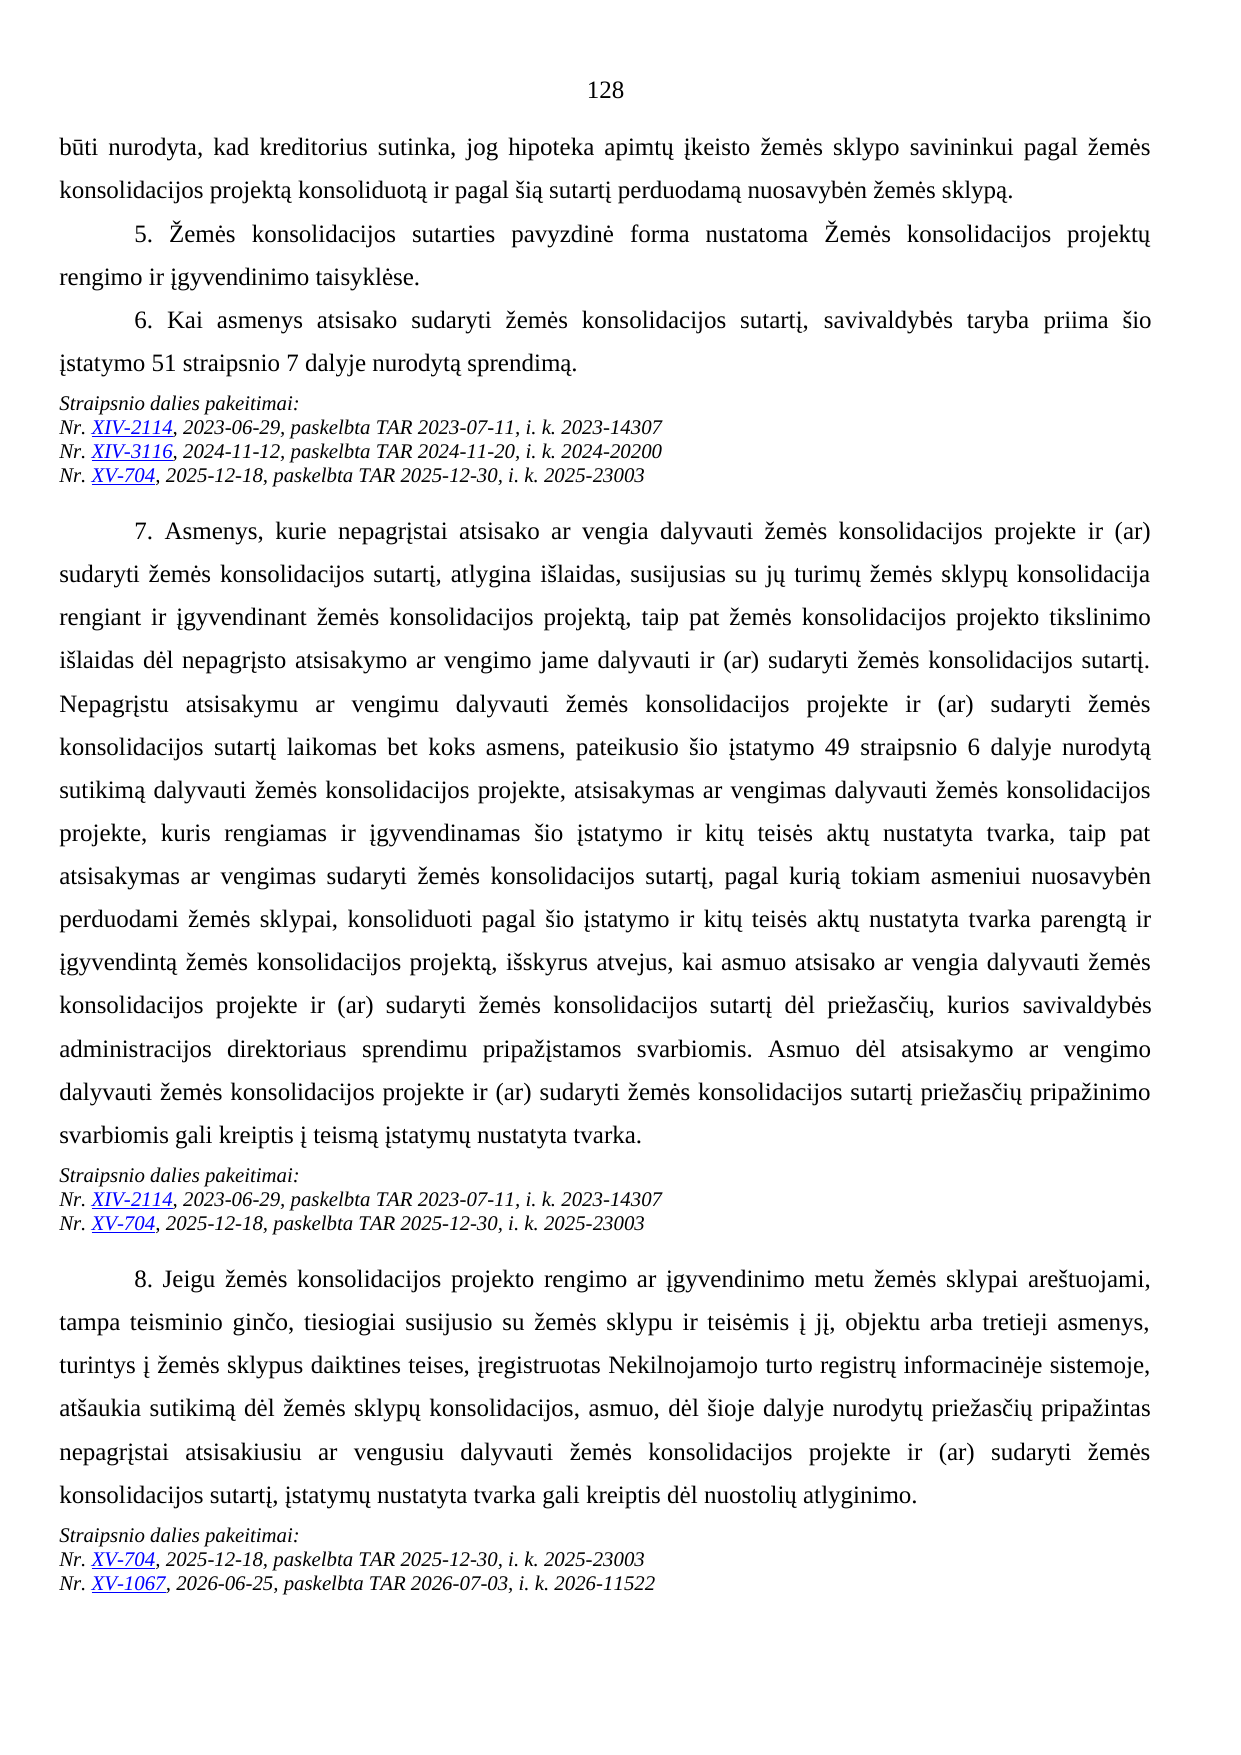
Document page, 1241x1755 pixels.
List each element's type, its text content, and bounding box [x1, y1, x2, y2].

text būti nurodyta, kad kreditorius sutinka, jog hipoteka apimtų įkeisto žemės sklypo savininkui pagal žemės konsolidacijos projektą konsoliduotą ir pagal šią sutartį perduodamą nuosavybėn žemės sklypą. [59, 132, 1152, 204]
text Nr. XV-704, 2025-12-18, paskelbta TAR 2025-12-30, i. k. 2025-23003 [59, 1211, 1152, 1235]
text 6. Kai asmenys atsisako sudaryti žemės konsolidacijos sutartį, savivaldybės taryba priima šio įstatymo 51 straipsnio 7 dalyje nurodytą sprendimą. [59, 305, 1152, 377]
text Nr. XV-704, 2025-12-18, paskelbta TAR 2025-12-30, i. k. 2025-23003 [59, 1547, 1152, 1571]
text Nr. XIV-3116, 2024-11-12, paskelbta TAR 2024-11-20, i. k. 2024-20200 [59, 439, 1152, 463]
text Straipsnio dalies pakeitimai: [59, 1523, 1152, 1547]
text 5. Žemės konsolidacijos sutarties pavyzdinė forma nustatoma Žemės konsolidacijos projektų rengimo ir įgyvendinimo taisyklėse. [59, 219, 1152, 291]
text 7. Asmenys, kurie nepagrįstai atsisako ar vengia dalyvauti žemės konsolidacijos projekte ir (ar) sudaryti žemės konsolidacijos sutartį, atlygina išlaidas, susijusias su jų turimų žemės sklypų konsolidacija rengiant ir įgyvendinant žemės konsolidacijos projektą, taip pat žemės konsolidacijos projekto tikslinimo išlaidas dėl nepagrįsto atsisakymo ar vengimo jame dalyvauti ir (ar) sudaryti žemės konsolidacijos sutartį. Nepagrįstu atsisakymu ar vengimu dalyvauti žemės konsolidacijos projekte ir (ar) sudaryti žemės konsolidacijos sutartį laikomas bet koks asmens, pateikusio šio įstatymo 49 straipsnio 6 dalyje nurodytą sutikimą dalyvauti žemės konsolidacijos projekte, atsisakymas ar vengimas dalyvauti žemės konsolidacijos projekte, kuris rengiamas ir įgyvendinamas šio įstatymo ir kitų teisės aktų nustatyta tvarka, taip pat atsisakymas ar vengimas sudaryti žemės konsolidacijos sutartį, pagal kurią tokiam asmeniui nuosavybėn perduodami žemės sklypai, konsoliduoti pagal šio įstatymo ir kitų teisės aktų nustatyta tvarka parengtą ir įgyvendintą žemės konsolidacijos projektą, išskyrus atvejus, kai asmuo atsisako ar vengia dalyvauti žemės konsolidacijos projekte ir (ar) sudaryti žemės konsolidacijos sutartį dėl priežasčių, kurios savivaldybės administracijos direktoriaus sprendimu pripažįstamos svarbiomis. Asmuo dėl atsisakymo ar vengimo dalyvauti žemės konsolidacijos projekte ir (ar) sudaryti žemės konsolidacijos sutartį priežasčių pripažinimo svarbiomis gali kreiptis į teismą įstatymų nustatyta tvarka. [59, 516, 1152, 1149]
text Nr. XIV-2114, 2023-06-29, paskelbta TAR 2023-07-11, i. k. 2023-14307 [59, 415, 1152, 439]
text Nr. XIV-2114, 2023-06-29, paskelbta TAR 2023-07-11, i. k. 2023-14307 [59, 1187, 1152, 1211]
text Straipsnio dalies pakeitimai: [59, 391, 1152, 415]
text Nr. XV-704, 2025-12-18, paskelbta TAR 2025-12-30, i. k. 2025-23003 [59, 463, 1152, 487]
text Straipsnio dalies pakeitimai: [59, 1163, 1152, 1187]
text Nr. XV-1067, 2026-06-25, paskelbta TAR 2026-07-03, i. k. 2026-11522 [59, 1571, 1152, 1595]
text 8. Jeigu žemės konsolidacijos projekto rengimo ar įgyvendinimo metu žemės sklypai areštuojami, tampa teisminio ginčo, tiesiogiai susijusio su žemės sklypu ir teisėmis į jį, objektu arba tretieji asmenys, turintys į žemės sklypus daiktines teises, įregistruotas Nekilnojamojo turto registrų informacinėje sistemoje, atšaukia sutikimą dėl žemės sklypų konsolidacijos, asmuo, dėl šioje dalyje nurodytų priežasčių pripažintas nepagrįstai atsisakiusiu ar vengusiu dalyvauti žemės konsolidacijos projekte ir (ar) sudaryti žemės konsolidacijos sutartį, įstatymų nustatyta tvarka gali kreiptis dėl nuostolių atlyginimo. [59, 1264, 1152, 1508]
